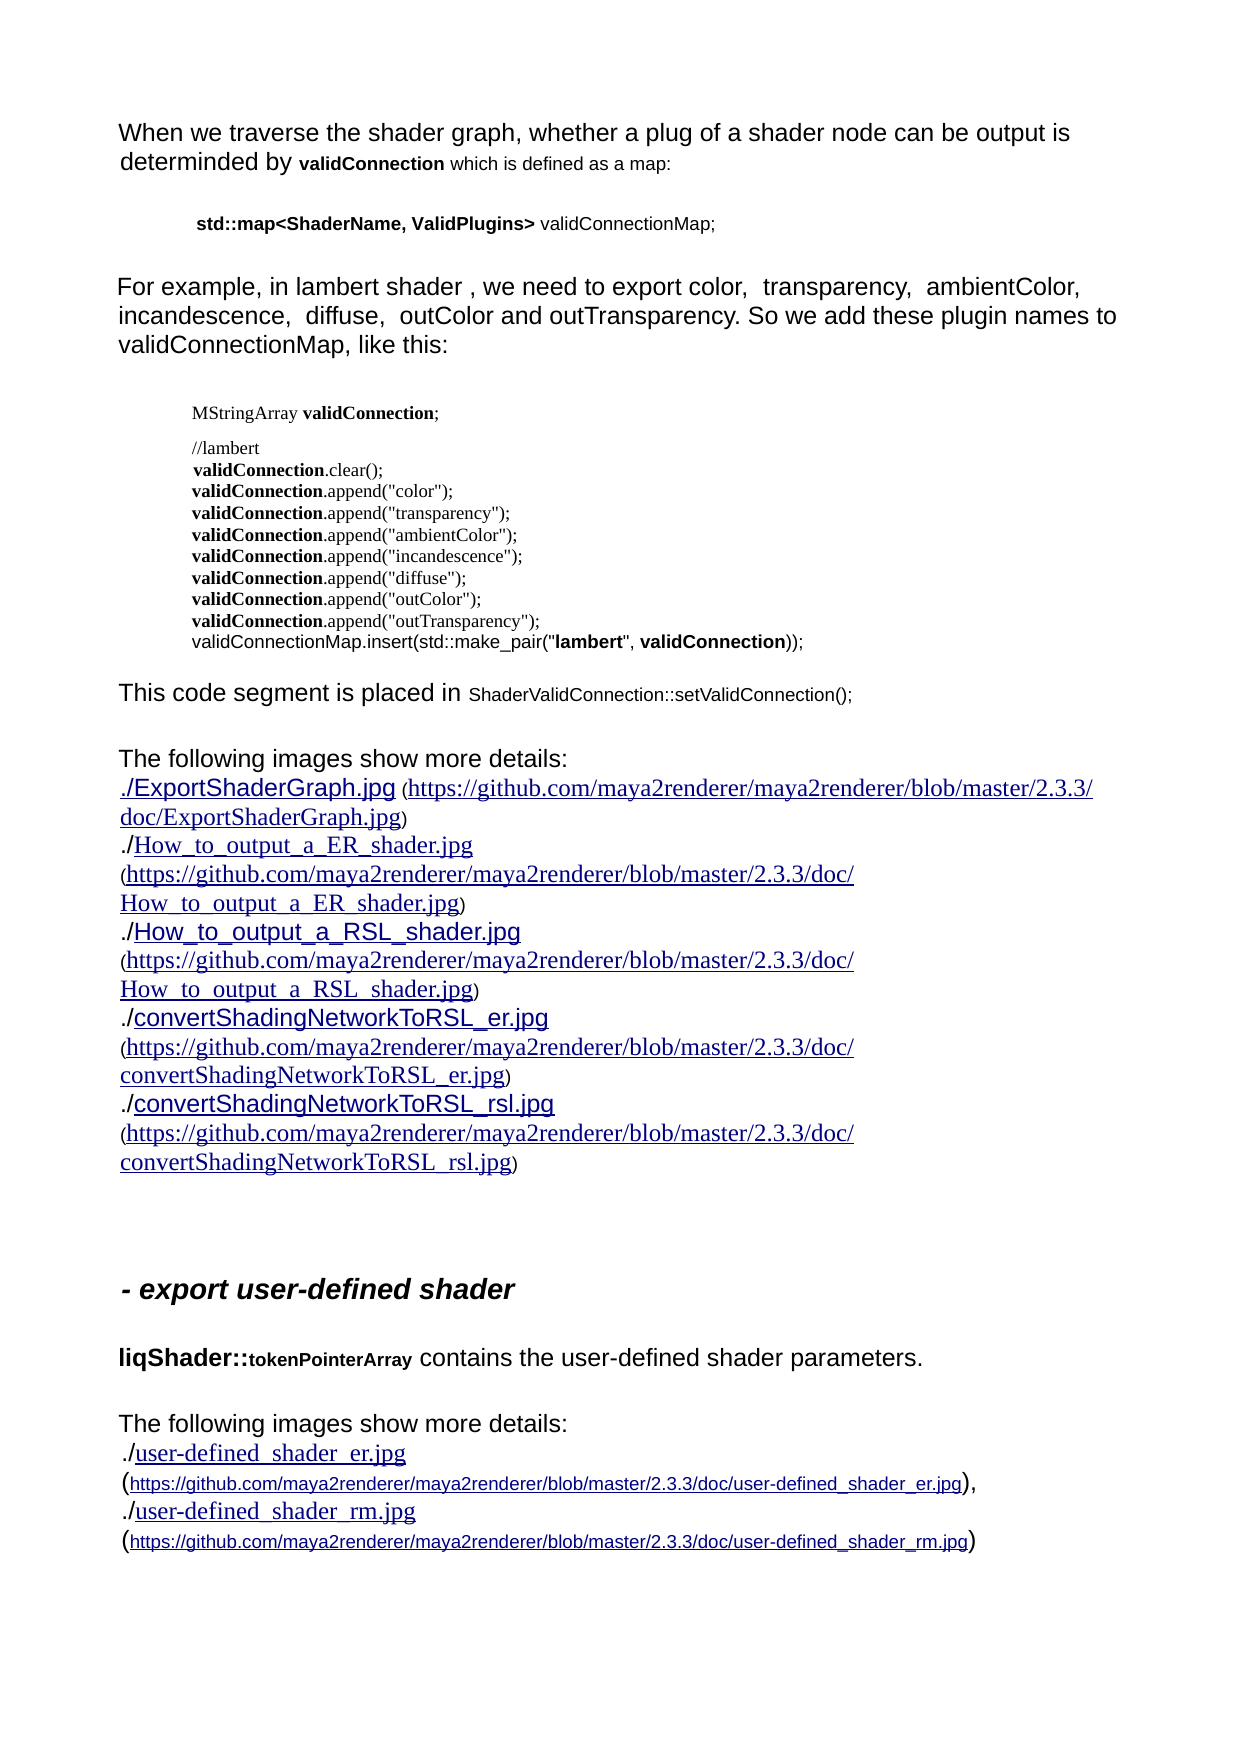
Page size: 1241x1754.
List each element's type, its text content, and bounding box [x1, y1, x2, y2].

text liqShader::tokenPointerArray contains the user-defined shader parameters. [118, 1343, 1122, 1372]
text validConnection.append("diffuse"); [118, 567, 1122, 588]
text validConnection.append("transparency"); [118, 502, 1122, 523]
text validConnection.append("outTransparency"); validConnectionMap.insert(std::make_pair("lambert", validConnection)); [118, 610, 1122, 653]
text validConnection.append("outColor"); [118, 588, 1122, 610]
text validConnection.append("ambientColor"); [118, 523, 1122, 545]
text validConnection.append("color"); [118, 480, 1122, 502]
subtitle - export user-defined shader [118, 1272, 1122, 1306]
text For example, in lambert shader , we need to export color, transparency, ambientColor, incandescence, diffuse, outColor and outTransparency. So we add these plugin names to validConnectionMap, like this: [117, 272, 1122, 358]
text The following images show more details: ./ExportShaderGraph.jpg (https://github.com/maya2renderer/maya2renderer/blob/master/2.3.3/doc/ExportShaderGraph.jpg) ./How_to_output_a_ER_shader.jpg (https://github.com/maya2renderer/maya2renderer/blob/master/2.3.3/doc/How_to_output_a_ER_shader.jpg) ./How_to_output_a_RSL_shader.jpg (https://github.com/maya2renderer/maya2renderer/blob/master/2.3.3/doc/How_to_output_a_RSL_shader.jpg) ./convertShadingNetworkToRSL_er.jpg (https://github.com/maya2renderer/maya2renderer/blob/master/2.3.3/doc/convertShadingNetworkToRSL_er.jpg) ./convertShadingNetworkToRSL_rsl.jpg (https://github.com/maya2renderer/maya2renderer/blob/master/2.3.3/doc/convertShadingNetworkToRSL_rsl.jpg) [118, 744, 1122, 1176]
text When we traverse the shader graph, whether a plug of a shader node can be output is determinded by validConnection which is defined as a map: [118, 118, 1122, 176]
text std::map<ShaderName, ValidPlugins> validConnectionMap; [196, 213, 1122, 235]
text //lambert validConnection.clear(); [118, 437, 1122, 480]
text MStringArray validConnection; [117, 396, 1122, 425]
text validConnection.append("incandescence"); [118, 545, 1122, 567]
text The following images show more details: ./user-defined_shader_er.jpg (https://github.com/maya2renderer/maya2renderer/blob/master/2.3.3/doc/user-defined_shader_er.jpg), ./user-defined_shader_rm.jpg (https://github.com/maya2renderer/maya2renderer/blob/master/2.3.3/doc/user-defined_shader_rm.jpg) [118, 1409, 1122, 1582]
text This code segment is placed in ShaderValidConnection::setValidConnection(); [118, 678, 1122, 707]
